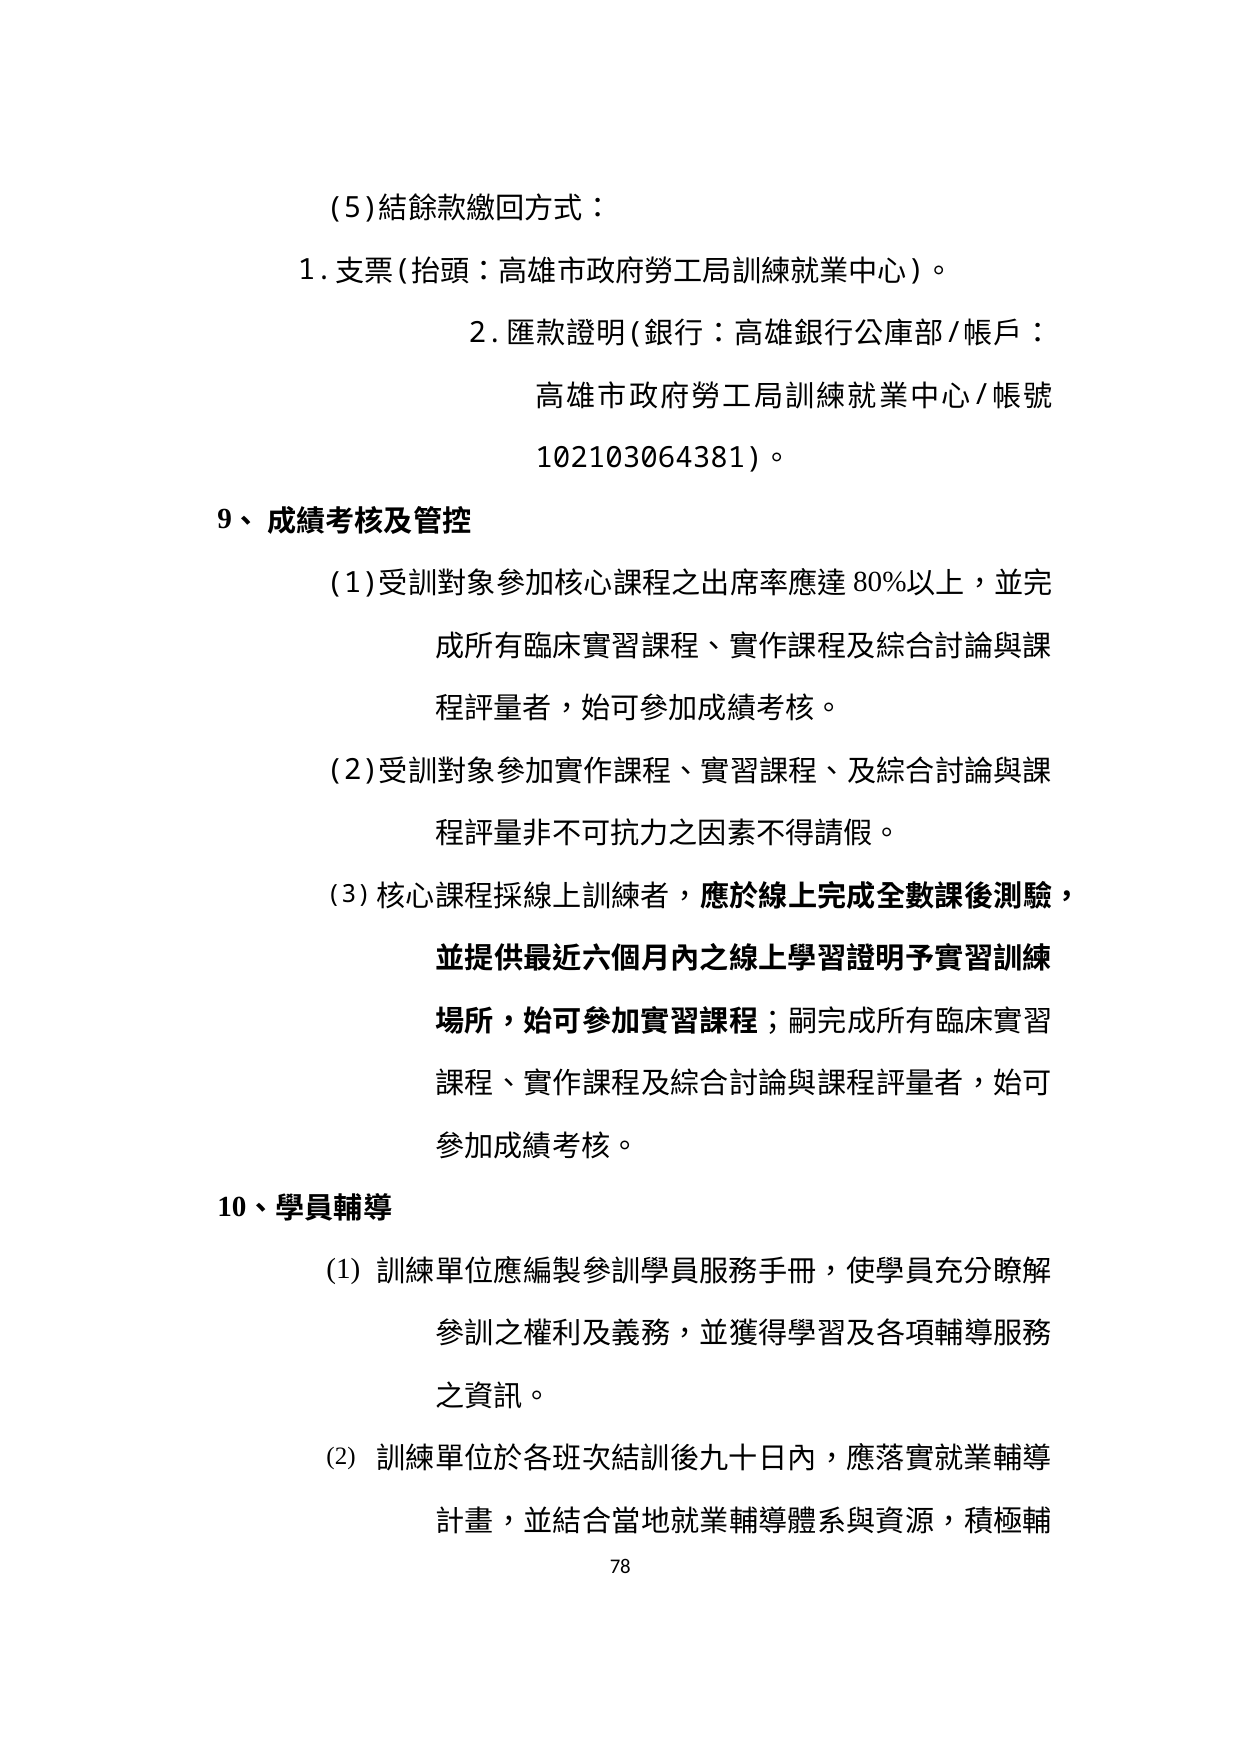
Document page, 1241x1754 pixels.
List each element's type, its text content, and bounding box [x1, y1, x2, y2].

list 核心課程採線上訓練者，應於線上完成全數課後測驗，並提供最近六個月內之線上學習證明予實習訓練場所，始可參加實習課程；嗣完成所有臨床實習課程、實作課程及綜合討論與課程評量者，始可參加成績考核。 [326, 852, 1053, 1164]
list 學員輔導 [217, 1164, 1053, 1227]
list 匯款證明(銀行：高雄銀行公庫部/帳戶：高雄市政府勞工局訓練就業中心/帳號102103064381)。 [468, 289, 1053, 477]
list 訓練單位應編製參訓學員服務手冊，使學員充分瞭解參訓之權利及義務，並獲得學習及各項輔導服務之資訊。 [326, 1227, 1053, 1414]
list 成績考核及管控 [217, 477, 1053, 539]
list 受訓對象參加實作課程、實習課程、及綜合討論與課程評量非不可抗力之因素不得請假。 [326, 727, 1053, 852]
list 訓練單位於各班次結訓後九十日內，應落實就業輔導計畫，並結合當地就業輔導體系與資源，積極輔 [326, 1414, 1053, 1539]
list 支票(抬頭：高雄市政府勞工局訓練就業中心)。 [298, 227, 1053, 289]
list 結餘款繳回方式： [326, 164, 1053, 227]
list 受訓對象參加核心課程之出席率應達80%以上，並完成所有臨床實習課程、實作課程及綜合討論與課程評量者，始可參加成績考核。 [326, 539, 1053, 727]
